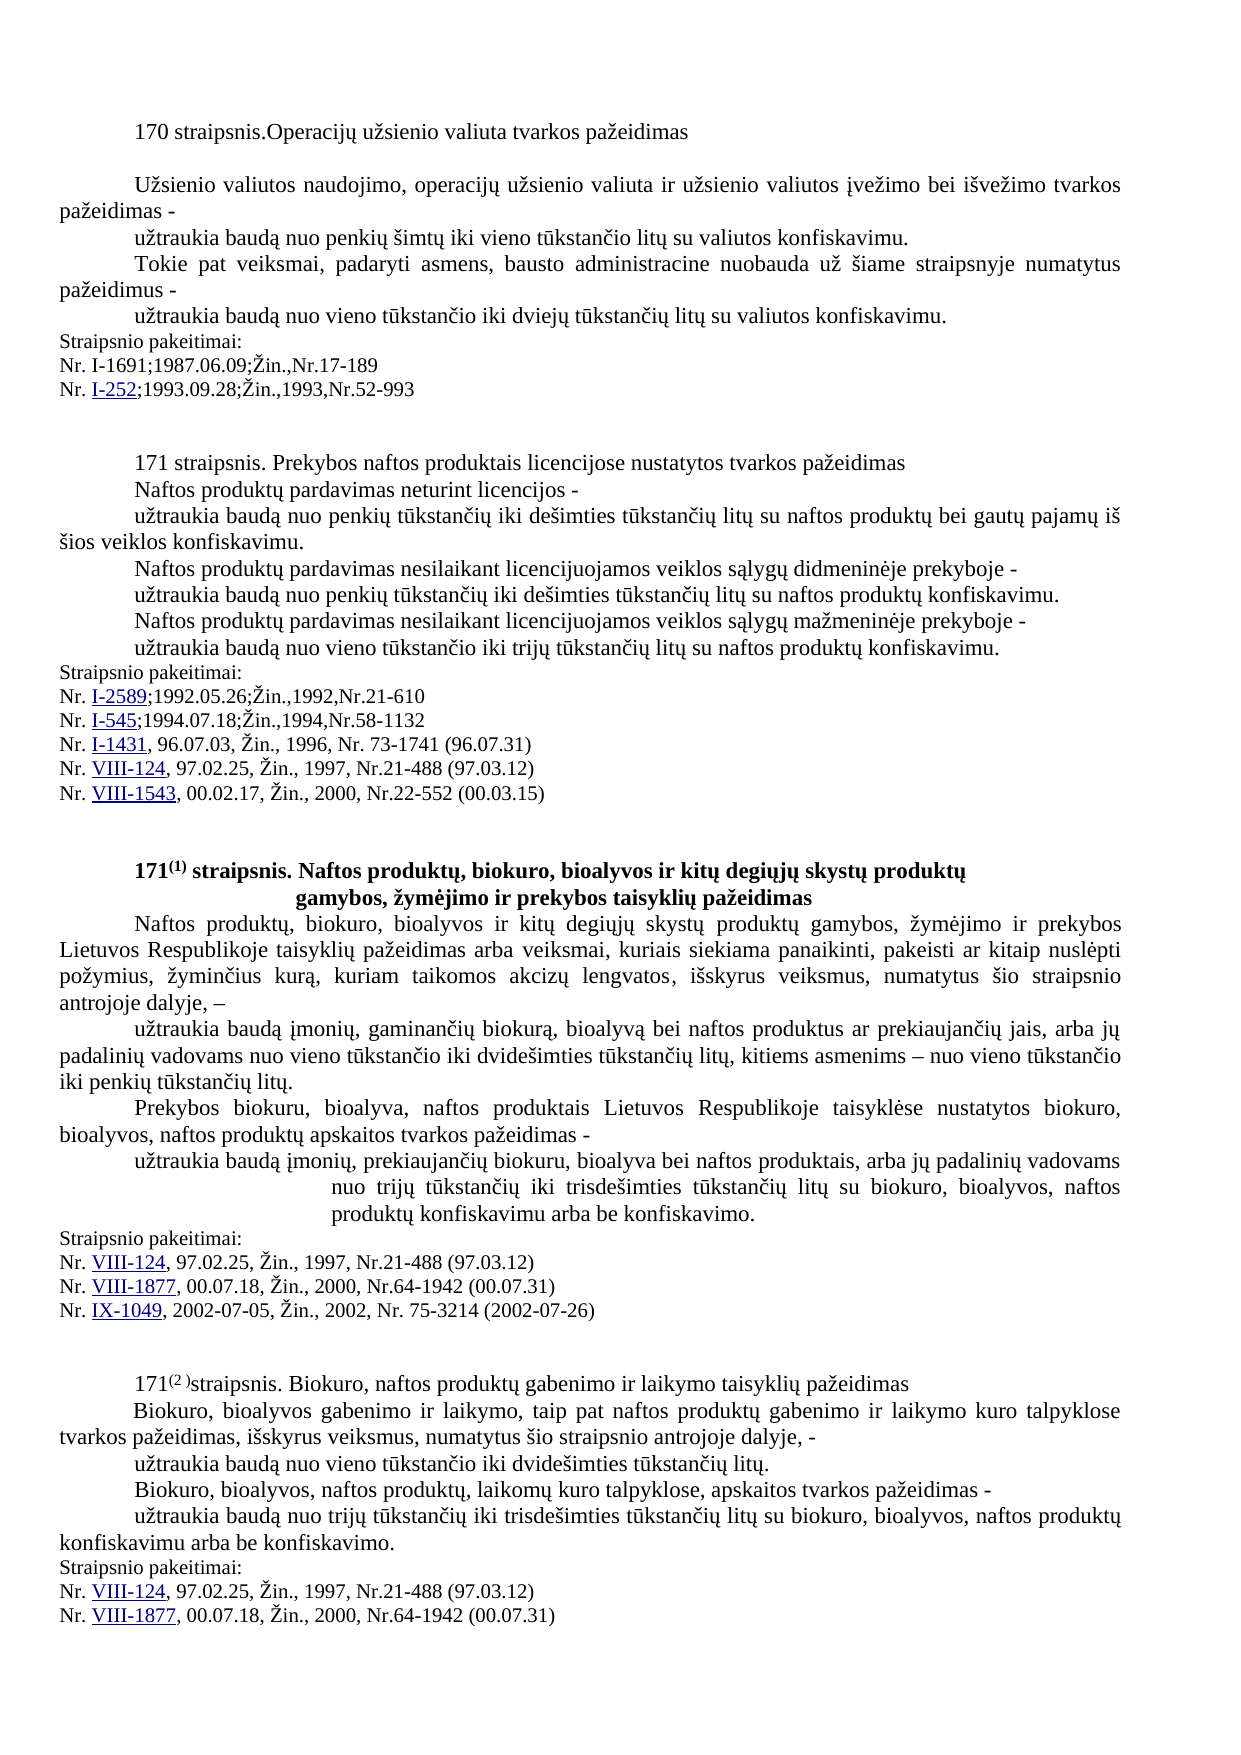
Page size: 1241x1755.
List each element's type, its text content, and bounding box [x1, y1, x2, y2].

text Naftos produktų pardavimas nesilaikant licencijuojamos veiklos sąlygų mažmeninėje prekyboje - [59, 607, 1122, 634]
text Biokuro, bioalyvos, naftos produktų, laikomų kuro talpyklose, apskaitos tvarkos pažeidimas - [59, 1476, 1122, 1502]
text užtraukia baudą nuo vieno tūkstančio iki dvidešimties tūkstančių litų. [59, 1449, 1122, 1476]
text Nr. VIII-1543, 00.02.17, Žin., 2000, Nr.22-552 (00.03.15) [59, 780, 1122, 804]
text Straipsnio pakeitimai: [59, 1226, 1122, 1250]
text Nr. VIII-1877, 00.07.18, Žin., 2000, Nr.64-1942 (00.07.31) [59, 1603, 1122, 1627]
text 171(2 )straipsnis. Biokuro, naftos produktų gabenimo ir laikymo taisyklių pažeidimas [134, 1371, 1122, 1397]
text Nr. I-1431, 96.07.03, Žin., 1996, Nr. 73-1741 (96.07.31) [59, 732, 1122, 756]
text užtraukia baudą nuo penkių tūkstančių iki dešimties tūkstančių litų su naftos produktų bei gautų pajamų iš šios veiklos konfiskavimu. [59, 502, 1122, 555]
text Nr. VIII-124, 97.02.25, Žin., 1997, Nr.21-488 (97.03.12) [59, 1250, 1122, 1274]
text užtraukia baudą nuo penkių šimtų iki vieno tūkstančio litų su valiutos konfiskavimu. [59, 223, 1122, 250]
text Straipsnio pakeitimai: [59, 660, 1122, 684]
text Prekybos biokuru, bioalyva, naftos produktais Lietuvos Respublikoje taisyklėse nustatytos biokuro, bioalyvos, naftos produktų apskaitos tvarkos pažeidimas - [59, 1094, 1122, 1147]
text Nr. VIII-124, 97.02.25, Žin., 1997, Nr.21-488 (97.03.12) [59, 1579, 1122, 1603]
text 170 straipsnis.Operacijų užsienio valiuta tvarkos pažeidimas [59, 118, 1122, 144]
text Nr. I-1691;1987.06.09;Žin.,Nr.17-189 [59, 353, 1122, 377]
text Užsienio valiutos naudojimo, operacijų užsienio valiuta ir užsienio valiutos įvežimo bei išvežimo tvarkos pažeidimas - [59, 171, 1122, 223]
text užtraukia baudą nuo trijų tūkstančių iki trisdešimties tūkstančių litų su biokuro, bioalyvos, naftos produktų konfiskavimu arba be konfiskavimo. [59, 1502, 1122, 1555]
text Biokuro, bioalyvos gabenimo ir laikymo, taip pat naftos produktų gabenimo ir laikymo kuro talpyklose tvarkos pažeidimas, išskyrus veiksmus, numatytus šio straipsnio antrojoje dalyje, - [59, 1397, 1122, 1449]
text Naftos produktų pardavimas neturint licencijos - [59, 476, 1122, 502]
text Naftos produktų pardavimas nesilaikant licencijuojamos veiklos sąlygų didmeninėje prekyboje - [59, 555, 1122, 581]
text užtraukia baudą nuo vieno tūkstančio iki trijų tūkstančių litų su naftos produktų konfiskavimu. [59, 634, 1122, 660]
text Naftos produktų, biokuro, bioalyvos ir kitų degiųjų skystų produktų gamybos, žymėjimo ir prekybos Lietuvos Respublikoje taisyklių pažeidimas arba veiksmai, kuriais siekiama panaikinti, pakeisti ar kitaip nuslėpti požymius, žyminčius kurą, kuriam taikomos akcizų lengvatos, išskyrus veiksmus, numatytus šio straipsnio antrojoje dalyje, – [59, 910, 1122, 1015]
text užtraukia baudą nuo penkių tūkstančių iki dešimties tūkstančių litų su naftos produktų konfiskavimu. [59, 581, 1122, 607]
text Nr. VIII-124, 97.02.25, Žin., 1997, Nr.21-488 (97.03.12) [59, 756, 1122, 780]
text 171 straipsnis. Prekybos naftos produktais licencijose nustatytos tvarkos pažeidimas [59, 449, 1122, 476]
text Nr. I-2589;1992.05.26;Žin.,1992,Nr.21-610 [59, 684, 1122, 708]
text užtraukia baudą nuo vieno tūkstančio iki dviejų tūkstančių litų su valiutos konfiskavimu. [59, 303, 1122, 329]
text Nr. IX-1049, 2002-07-05, Žin., 2002, Nr. 75-3214 (2002-07-26) [59, 1298, 1122, 1322]
text užtraukia baudą įmonių, prekiaujančių biokuru, bioalyva bei naftos produktais, arba jų padalinių vadovams nuo trijų tūkstančių iki trisdešimties tūkstančių litų su biokuro, bioalyvos, naftos produktų konfiskavimu arba be konfiskavimo. [134, 1147, 1122, 1226]
text Tokie pat veiksmai, padaryti asmens, bausto administracine nuobauda už šiame straipsnyje numatytus pažeidimus - [59, 250, 1122, 303]
text Straipsnio pakeitimai: [59, 1555, 1122, 1579]
text gamybos, žymėjimo ir prekybos taisyklių pažeidimas [295, 883, 1122, 910]
text Straipsnio pakeitimai: [59, 329, 1122, 353]
text Nr. I-252;1993.09.28;Žin.,1993,Nr.52-993 [59, 377, 1122, 401]
text Nr. I-545;1994.07.18;Žin.,1994,Nr.58-1132 [59, 708, 1122, 732]
text Nr. VIII-1877, 00.07.18, Žin., 2000, Nr.64-1942 (00.07.31) [59, 1274, 1122, 1298]
text 171(1) straipsnis. Naftos produktų, biokuro, bioalyvos ir kitų degiųjų skystų produktų [134, 857, 1122, 883]
text užtraukia baudą įmonių, gaminančių biokurą, bioalyvą bei naftos produktus ar prekiaujančių jais, arba jų padalinių vadovams nuo vieno tūkstančio iki dvidešimties tūkstančių litų, kitiems asmenims – nuo vieno tūkstančio iki penkių tūkstančių litų. [59, 1015, 1122, 1094]
